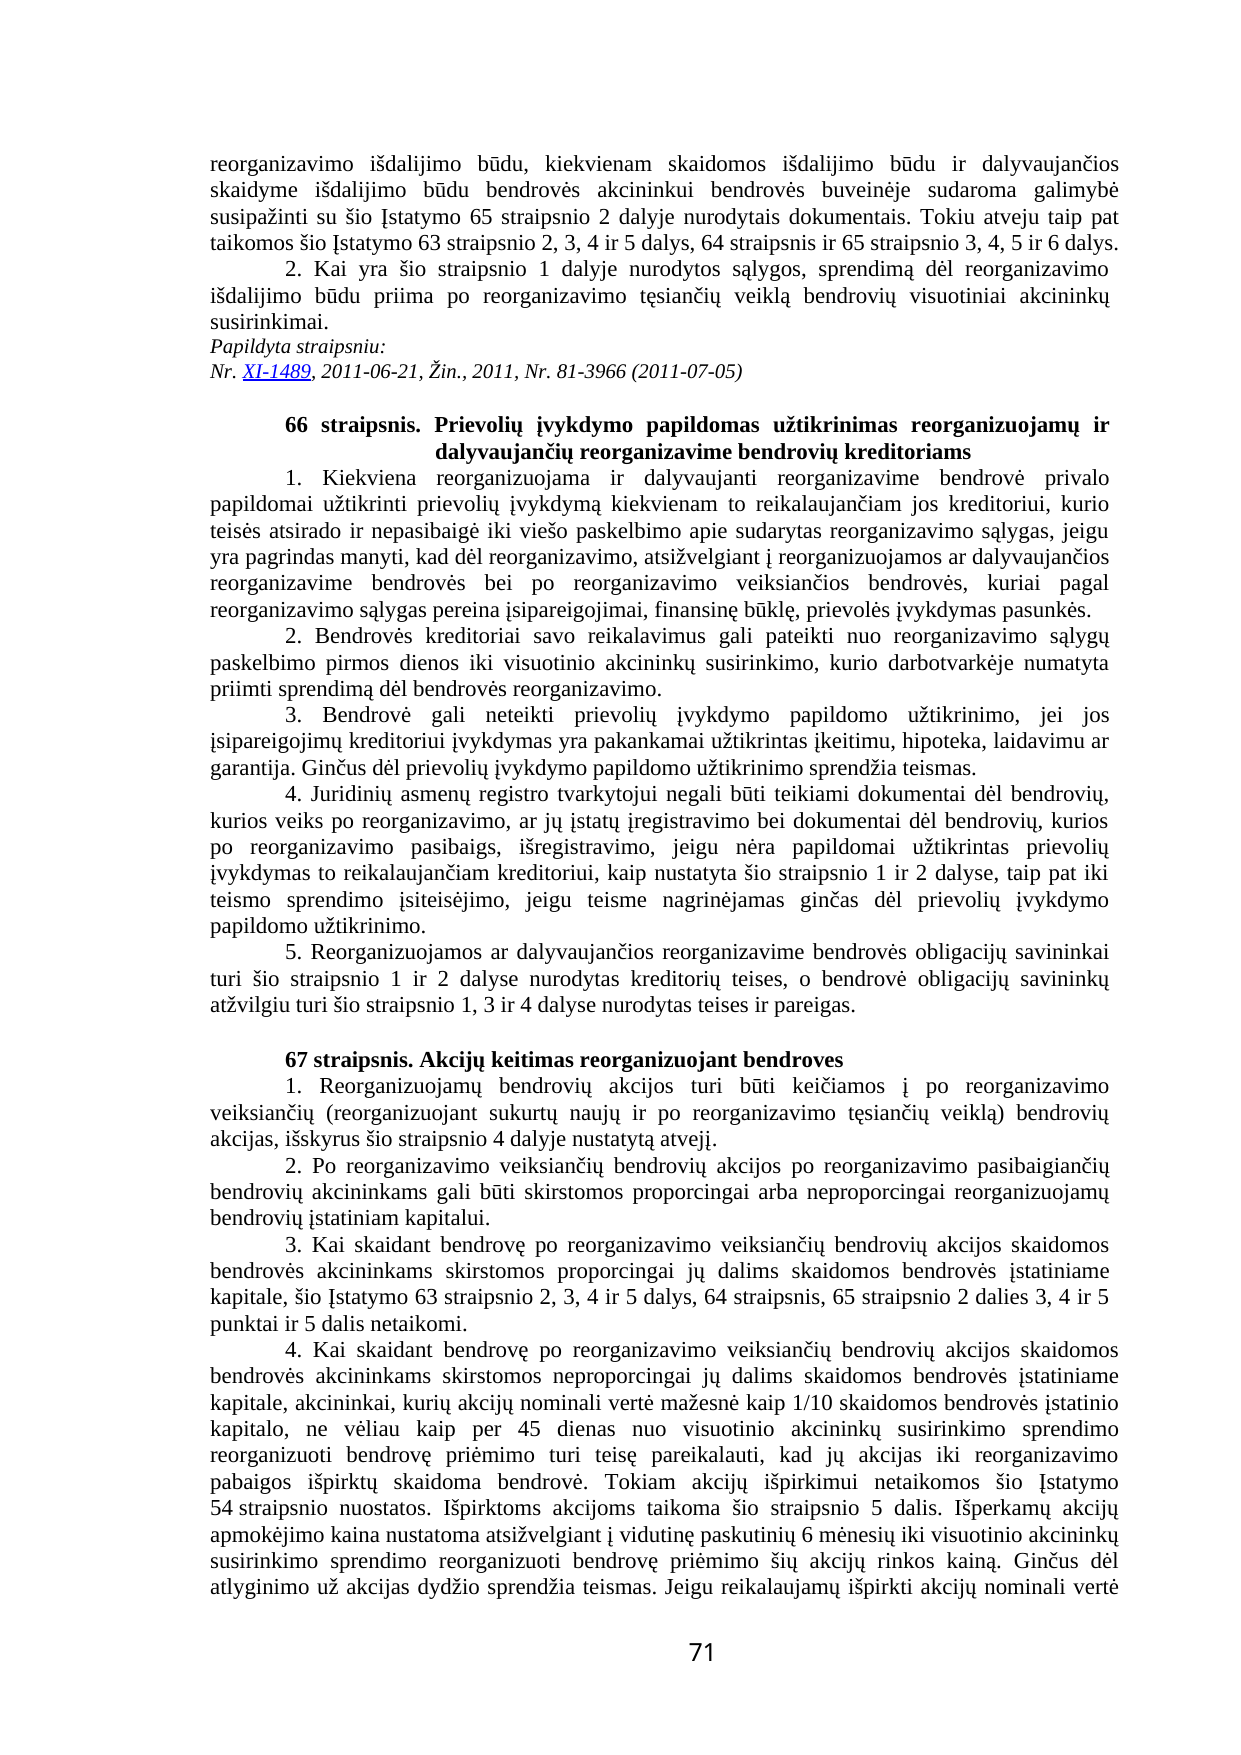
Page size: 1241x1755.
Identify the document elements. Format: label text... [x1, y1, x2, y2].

text 67 straipsnis. Akcijų keitimas reorganizuojant bendroves [210, 1046, 1111, 1073]
text 3. Bendrovė gali neteikti prievolių įvykdymo papildomo užtikrinimo, jei jos įsipareigojimų kreditoriui įvykdymas yra pakankamai užtikrintas įkeitimu, hipoteka, laidavimu ar garantija. Ginčus dėl prievolių įvykdymo papildomo užtikrinimo sprendžia teismas. [210, 701, 1111, 780]
text Papildyta straipsniu: [210, 334, 1120, 358]
text 5. Reorganizuojamos ar dalyvaujančios reorganizavime bendrovės obligacijų savininkai turi šio straipsnio 1 ir 2 dalyse nurodytas kreditorių teises, o bendrovė obligacijų savininkų atžvilgiu turi šio straipsnio 1, 3 ir 4 dalyse nurodytas teises ir pareigas. [210, 938, 1111, 1017]
text 2. Po reorganizavimo veiksiančių bendrovių akcijos po reorganizavimo pasibaigiančių bendrovių akcininkams gali būti skirstomos proporcingai arba neproporcingai reorganizuojamų bendrovių įstatiniam kapitalui. [210, 1152, 1111, 1231]
text 1. Reorganizuojamų bendrovių akcijos turi būti keičiamos į po reorganizavimo veiksiančių (reorganizuojant sukurtų naujų ir po reorganizavimo tęsiančių veiklą) bendrovių akcijas, išskyrus šio straipsnio 4 dalyje nustatytą atvejį. [210, 1073, 1111, 1152]
text Nr. XI-1489, 2011-06-21, Žin., 2011, Nr. 81-3966 (2011-07-05) [210, 358, 1120, 383]
text 2. Bendrovės kreditoriai savo reikalavimus gali pateikti nuo reorganizavimo sąlygų paskelbimo pirmos dienos iki visuotinio akcininkų susirinkimo, kurio darbotvarkėje numatyta priimti sprendimą dėl bendrovės reorganizavimo. [210, 622, 1111, 701]
text 2. Kai yra šio straipsnio 1 dalyje nurodytos sąlygos, sprendimą dėl reorganizavimo išdalijimo būdu priima po reorganizavimo tęsiančių veiklą bendrovių visuotiniai akcininkų susirinkimai. [210, 255, 1111, 334]
text 3. Kai skaidant bendrovę po reorganizavimo veiksiančių bendrovių akcijos skaidomos bendrovės akcininkams skirstomos proporcingai jų dalims skaidomos bendrovės įstatiniame kapitale, šio Įstatymo 63 straipsnio 2, 3, 4 ir 5 dalys, 64 straipsnis, 65 straipsnio 2 dalies 3, 4 ir 5 punktai ir 5 dalis netaikomi. [210, 1231, 1111, 1336]
text 4. Kai skaidant bendrovę po reorganizavimo veiksiančių bendrovių akcijos skaidomos bendrovės akcininkams skirstomos neproporcingai jų dalims skaidomos bendrovės įstatiniame kapitale, akcininkai, kurių akcijų nominali vertė mažesnė kaip 1/10 skaidomos bendrovės įstatinio kapitalo, ne vėliau kaip per 45 dienas nuo visuotinio akcininkų susirinkimo sprendimo reorganizuoti bendrovę priėmimo turi teisę pareikalauti, kad jų akcijas iki reorganizavimo pabaigos išpirktų skaidoma bendrovė. Tokiam akcijų išpirkimui netaikomos šio Įstatymo 54 straipsnio nuostatos. Išpirktoms akcijoms taikoma šio straipsnio 5 dalis. Išperkamų akcijų apmokėjimo kaina nustatoma atsižvelgiant į vidutinę paskutinių 6 mėnesių iki visuotinio akcininkų susirinkimo sprendimo reorganizuoti bendrovę priėmimo šių akcijų rinkos kainą. Ginčus dėl atlyginimo už akcijas dydžio sprendžia teismas. Jeigu reikalaujamų išpirkti akcijų nominali vertė [210, 1336, 1120, 1600]
text reorganizavimo išdalijimo būdu, kiekvienam skaidomos išdalijimo būdu ir dalyvaujančios skaidyme išdalijimo būdu bendrovės akcininkui bendrovės buveinėje sudaroma galimybė susipažinti su šio Įstatymo 65 straipsnio 2 dalyje nurodytais dokumentais. Tokiu atveju taip pat taikomos šio Įstatymo 63 straipsnio 2, 3, 4 ir 5 dalys, 64 straipsnis ir 65 straipsnio 3, 4, 5 ir 6 dalys. [210, 150, 1120, 255]
text 66 straipsnis. Prievolių įvykdymo papildomas užtikrinimas reorganizuojamų ir dalyvaujančių reorganizavime bendrovių kreditoriams [285, 411, 1111, 464]
text 1. Kiekviena reorganizuojama ir dalyvaujanti reorganizavime bendrovė privalo papildomai užtikrinti prievolių įvykdymą kiekvienam to reikalaujančiam jos kreditoriui, kurio teisės atsirado ir nepasibaigė iki viešo paskelbimo apie sudarytas reorganizavimo sąlygas, jeigu yra pagrindas manyti, kad dėl reorganizavimo, atsižvelgiant į reorganizuojamos ar dalyvaujančios reorganizavime bendrovės bei po reorganizavimo veiksiančios bendrovės, kuriai pagal reorganizavimo sąlygas pereina įsipareigojimai, finansinę būklę, prievolės įvykdymas pasunkės. [210, 464, 1111, 622]
text 4. Juridinių asmenų registro tvarkytojui negali būti teikiami dokumentai dėl bendrovių, kurios veiks po reorganizavimo, ar jų įstatų įregistravimo bei dokumentai dėl bendrovių, kurios po reorganizavimo pasibaigs, išregistravimo, jeigu nėra papildomai užtikrintas prievolių įvykdymas to reikalaujančiam kreditoriui, kaip nustatyta šio straipsnio 1 ir 2 dalyse, taip pat iki teismo sprendimo įsiteisėjimo, jeigu teisme nagrinėjamas ginčas dėl prievolių įvykdymo papildomo užtikrinimo. [210, 780, 1111, 938]
